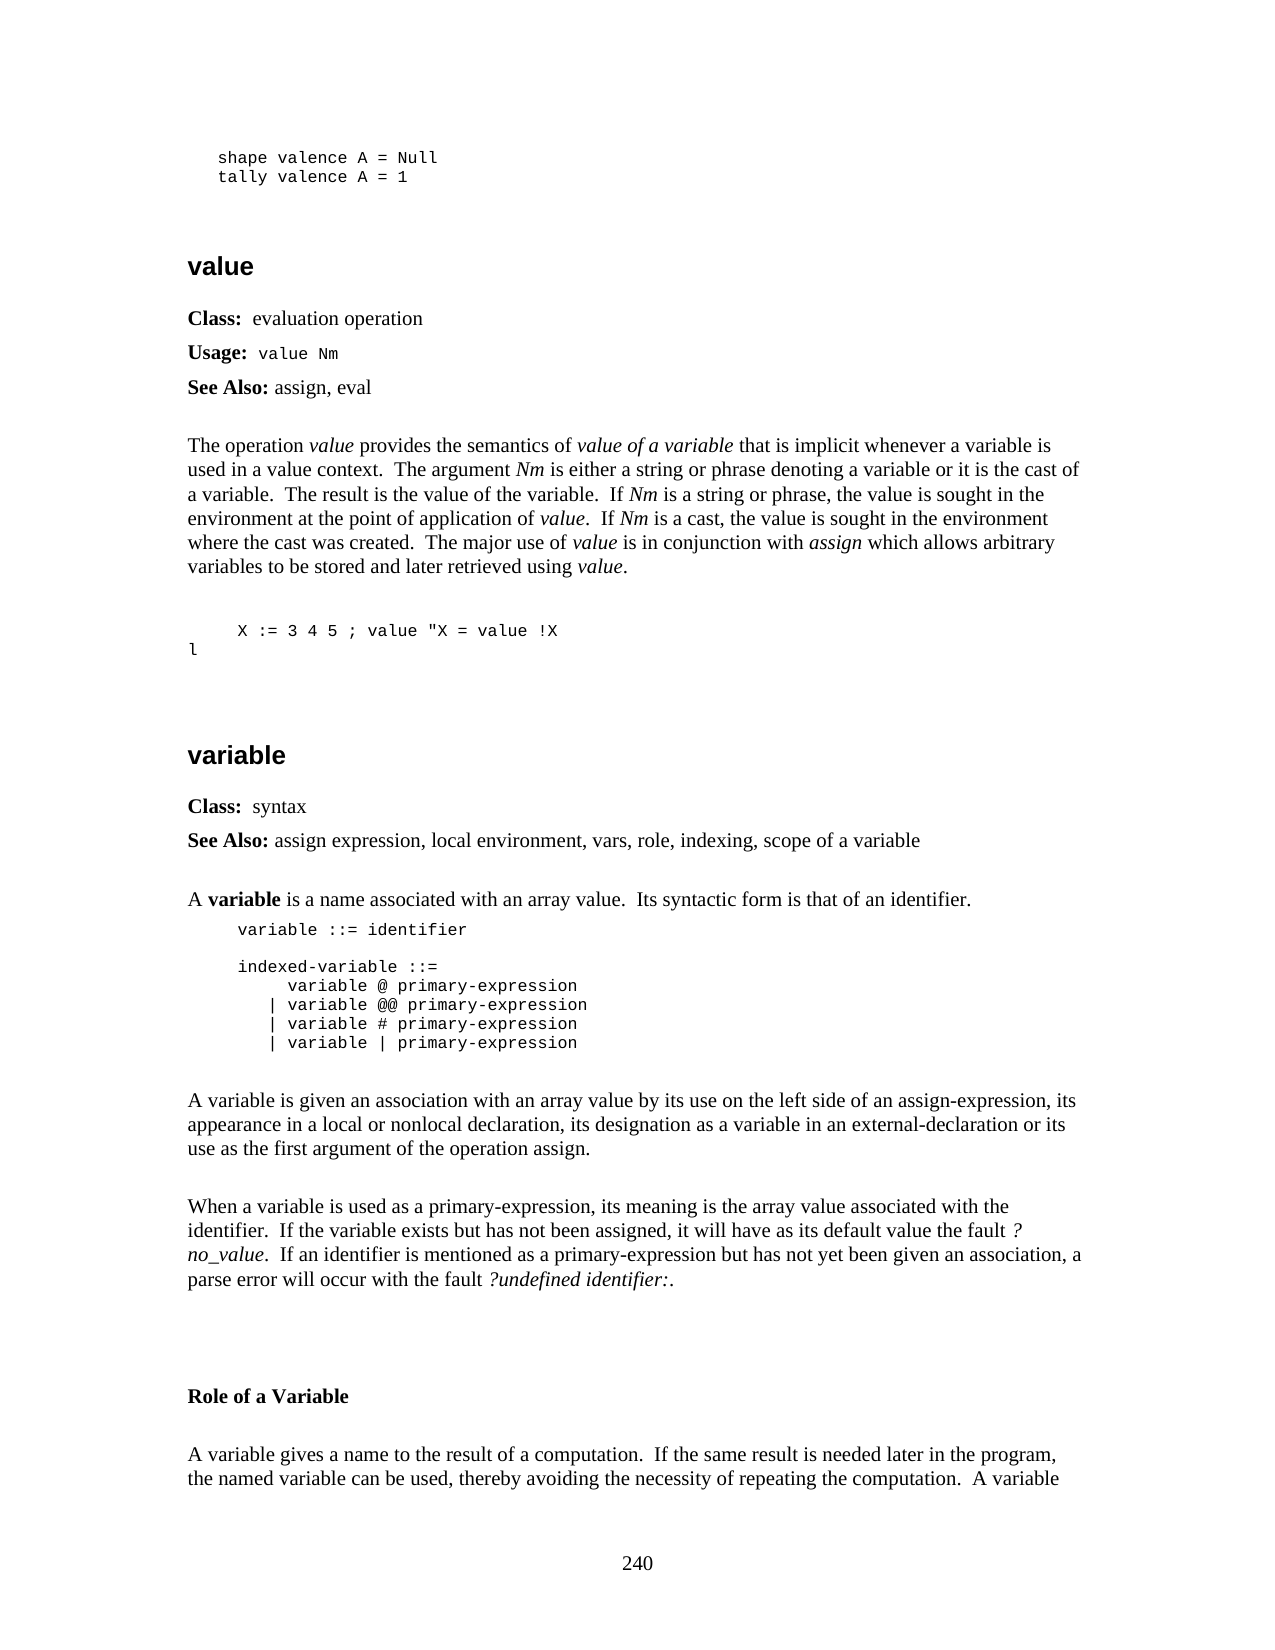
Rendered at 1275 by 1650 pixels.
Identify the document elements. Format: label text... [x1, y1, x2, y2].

text The operation value provides the semantics of value of a variable that is implicit whenever a variable is used in a value context. The argument Nm is either a string or phrase denoting a variable or it is the cast of a variable. The result is the value of the variable. If Nm is a string or phrase, the value is sought in the environment at the point of application of value. If Nm is a cast, the value is sought in the environment where the cast was created. The major use of value is in conjunction with assign which allows arbitrary variables to be stored and later retrieved using value. [187, 433, 1087, 578]
text X := 3 4 5 ; value "X = value !X l [187, 623, 1087, 660]
text Class: syntax [187, 794, 1087, 818]
text See Also: assign, eval [187, 375, 1087, 423]
text A variable is given an association with an array value by its use on the left side of an assign-expression, its appearance in a local or nonlocal declaration, its designation as a variable in an external-declaration or its use as the first argument of the operation assign. [187, 1088, 1087, 1184]
text When a variable is used as a primary-expression, its meaning is the array value associated with the identifier. If the variable exists but has not been assigned, it will have as its default value the fault ?no_value. If an identifier is mentioned as a primary-expression but has not yet been given an association, a parse error will occur with the fault ?undefined identifier:. [187, 1194, 1087, 1314]
text shape valence A = Null tally valence A = 1 [187, 150, 1087, 207]
text variable ::= identifier indexed-variable ::= variable @ primary-expression | variable @@ primary-expression | variable # primary-expression | variable | primary-expression [187, 921, 1087, 1077]
text See Also: assign expression, local environment, vars, role, indexing, scope of a variable [187, 828, 1087, 876]
text Class: evaluation operation [187, 305, 1087, 329]
text Role of a Variable [187, 1383, 1087, 1432]
text Usage: value Nm [187, 340, 1087, 364]
text A variable gives a name to the result of a computation. If the same result is needed later in the program, the named variable can be used, thereby avoiding the necessity of repeating the computation. A variable [187, 1442, 1087, 1490]
text value [187, 251, 1087, 281]
text A variable is a name associated with an array value. Its syntactic form is that of an identifier. [187, 887, 1087, 911]
text variable [187, 740, 1087, 769]
